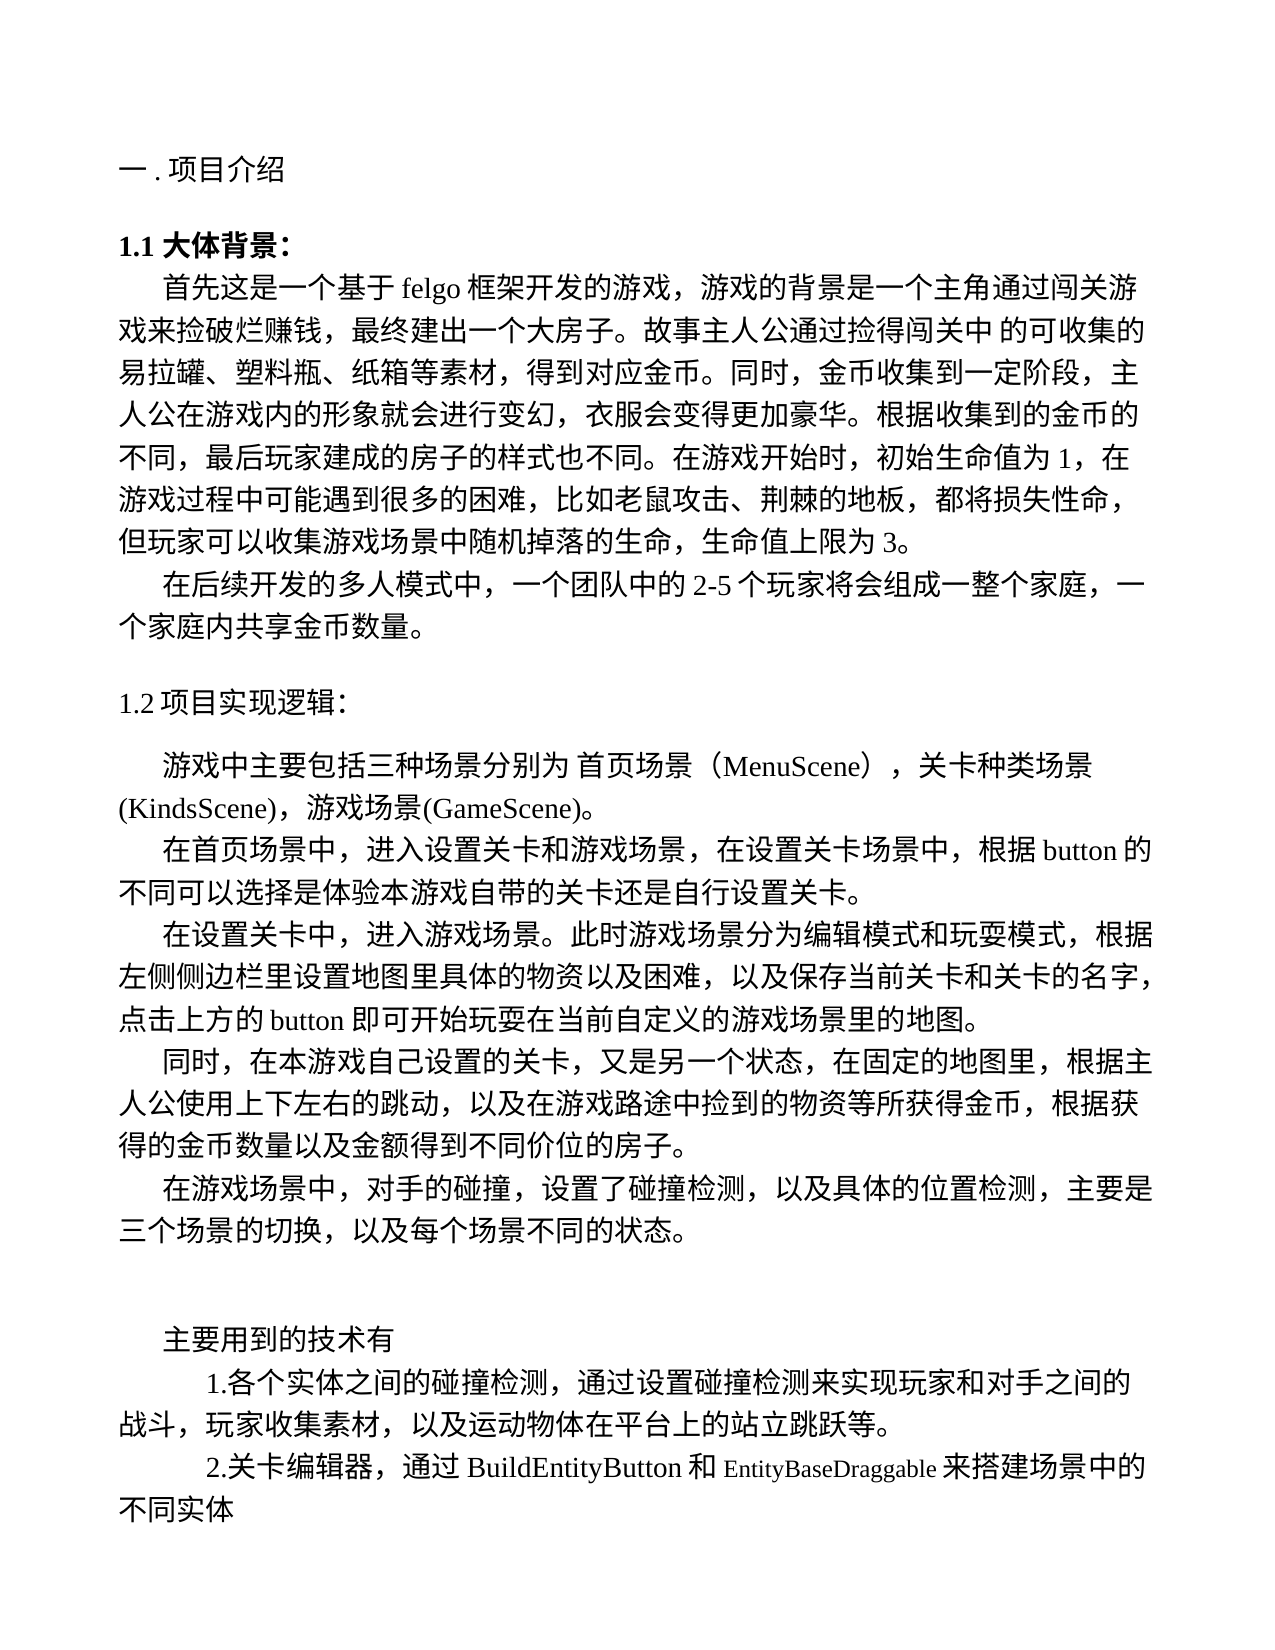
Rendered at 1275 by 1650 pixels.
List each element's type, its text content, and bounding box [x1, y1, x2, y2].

text 在设置关卡中，进入游戏场景。此时游戏场景分为编辑模式和玩耍模式，根据左侧侧边栏里设置地图里具体的物资以及困难，以及保存当前关卡和关卡的名字，点击上方的button 即可开始玩耍在当前自定义的游戏场景里的地图。 [118, 911, 1157, 1038]
text 2.关卡编辑器，通过BuildEntityButton和EntityBaseDraggable来搭建场景中的不同实体 [118, 1444, 1157, 1528]
text 在首页场景中，进入设置关卡和游戏场景，在设置关卡场景中，根据button的不同可以选择是体验本游戏自带的关卡还是自行设置关卡。 [118, 827, 1157, 911]
text 1.2项目实现逻辑： [118, 679, 1157, 721]
text 1.各个实体之间的碰撞检测，通过设置碰撞检测来实现玩家和对手之间的战斗，玩家收集素材，以及运动物体在平台上的站立跳跃等。 [118, 1359, 1157, 1444]
text 在游戏场景中，对手的碰撞，设置了碰撞检测，以及具体的位置检测，主要是三个场景的切换，以及每个场景不同的状态。 [118, 1165, 1157, 1250]
text 在后续开发的多人模式中，一个团队中的2-5个玩家将会组成一整个家庭，一个家庭内共享金币数量。 [118, 561, 1157, 646]
text 首先这是一个基于felgo框架开发的游戏，游戏的背景是一个主角通过闯关游戏来捡破烂赚钱，最终建出一个大房子。故事主人公通过捡得闯关中 的可收集的易拉罐、塑料瓶、纸箱等素材，得到对应金币。同时，金币收集到一定阶段，主人公在游戏内的形象就会进行变幻，衣服会变得更加豪华。根据收集到的金币的不同，最后玩家建成的房子的样式也不同。在游戏开始时，初始生命值为1，在游戏过程中可能遇到很多的困难，比如老鼠攻击、荆棘的地板，都将损失性命，但玩家可以收集游戏场景中随机掉落的生命，生命值上限为3。 [118, 265, 1157, 561]
text 同时，在本游戏自己设置的关卡，又是另一个状态，在固定的地图里，根据主人公使用上下左右的跳动，以及在游戏路途中捡到的物资等所获得金币，根据获得的金币数量以及金额得到不同价位的房子。 [118, 1038, 1157, 1165]
text 一 . 项目介绍 [118, 147, 1157, 189]
text 游戏中主要包括三种场景分别为 首页场景（MenuScene），关卡种类场景(KindsScene)，游戏场景(GameScene)。 [118, 742, 1157, 827]
text 主要用到的技术有 [118, 1317, 1157, 1359]
text 1.1 大体背景： [118, 223, 1157, 265]
